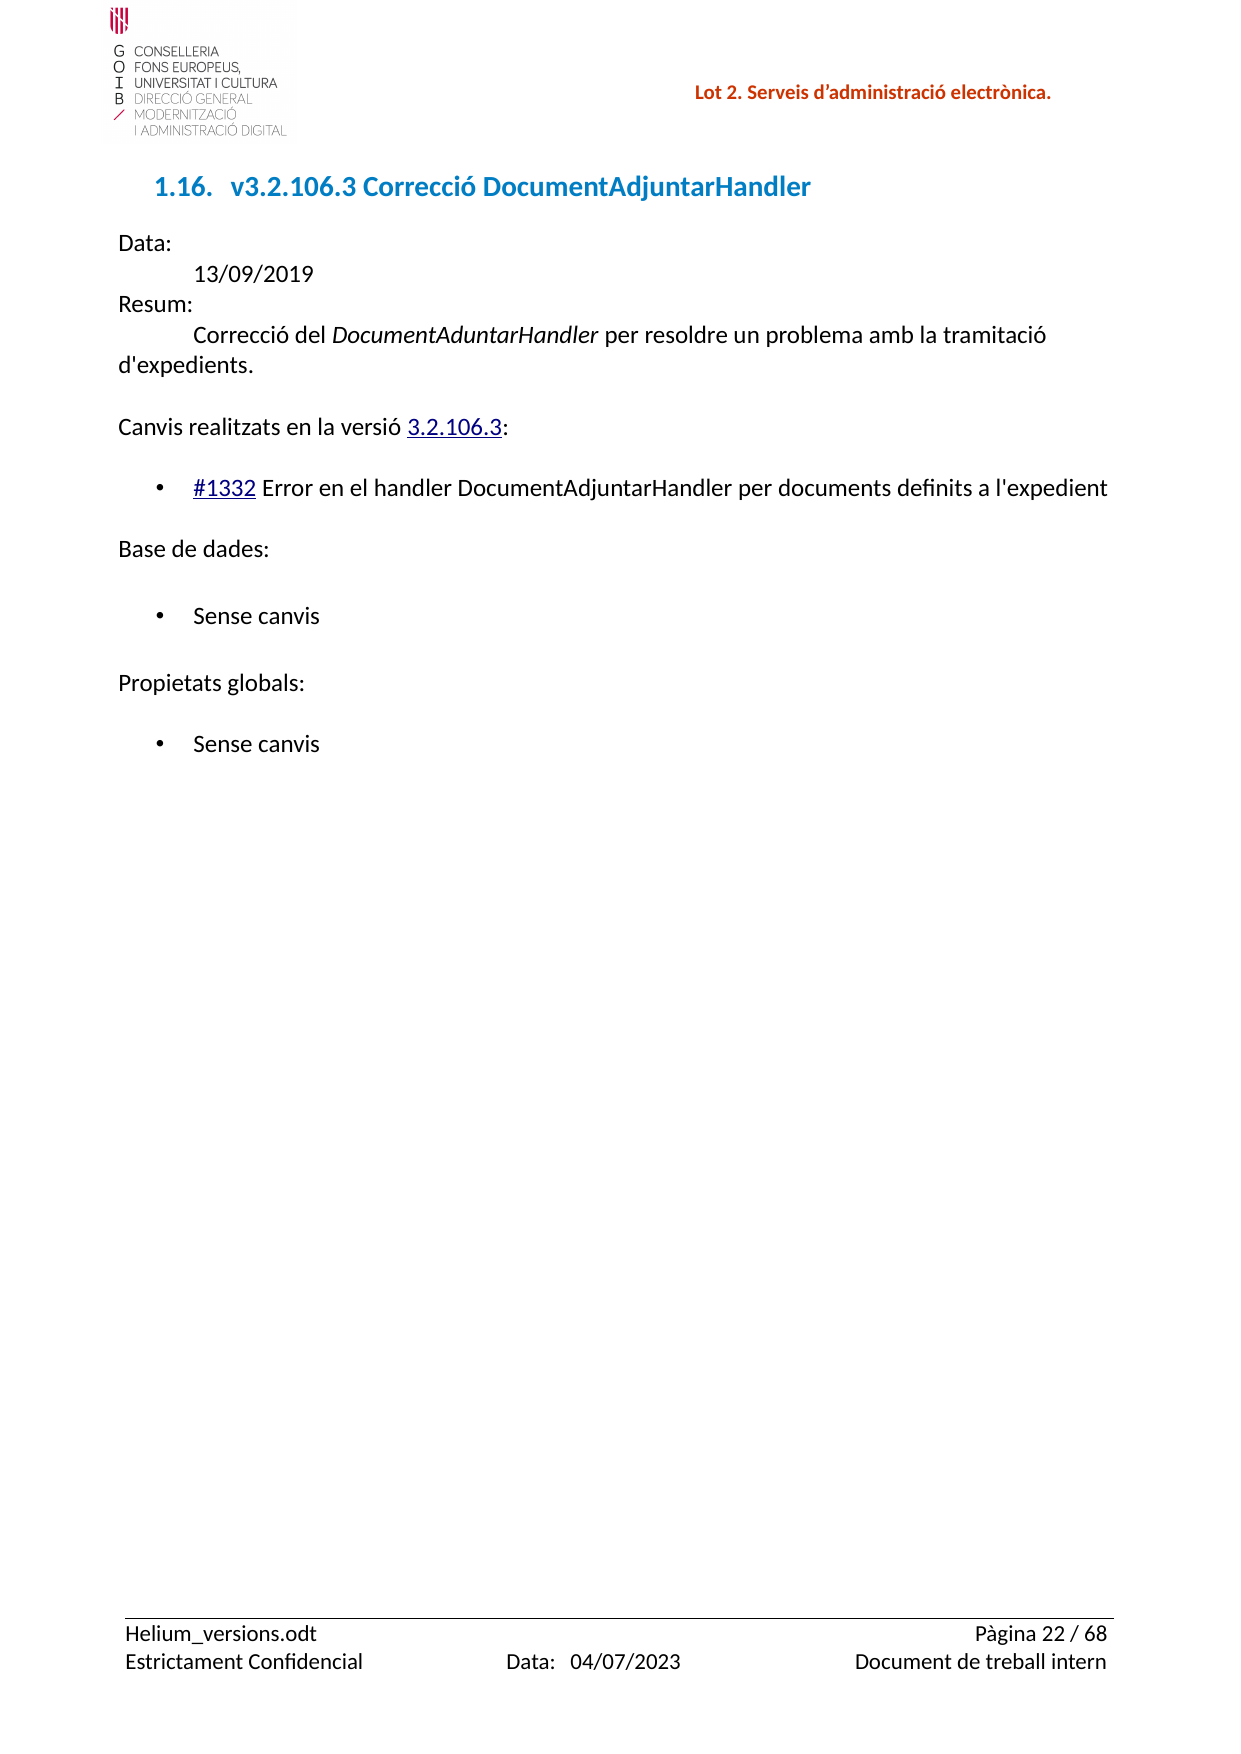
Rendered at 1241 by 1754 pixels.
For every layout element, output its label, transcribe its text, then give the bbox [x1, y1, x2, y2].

text 13/09/2019 [118, 258, 1122, 289]
text Data: [118, 228, 1122, 258]
text Base de dades: [118, 533, 1122, 563]
list #1332 Error en el handler DocumentAdjuntarHandler per documents definits a l'expedient [156, 472, 1122, 502]
text Resum: [118, 289, 1122, 319]
text Correcció del DocumentAduntarHandler per resoldre un problema amb la tramitació d'expedients. [118, 319, 1122, 380]
list Sense canvis [156, 600, 1122, 630]
text Canvis realitzats en la versió 3.2.106.3: [118, 411, 1122, 441]
picture [100, 0, 297, 144]
list Sense canvis [156, 728, 1122, 758]
subtitle v3.2.106.3 Correcció DocumentAdjuntarHandler [153, 168, 1122, 204]
text Propietats globals: [118, 667, 1122, 697]
